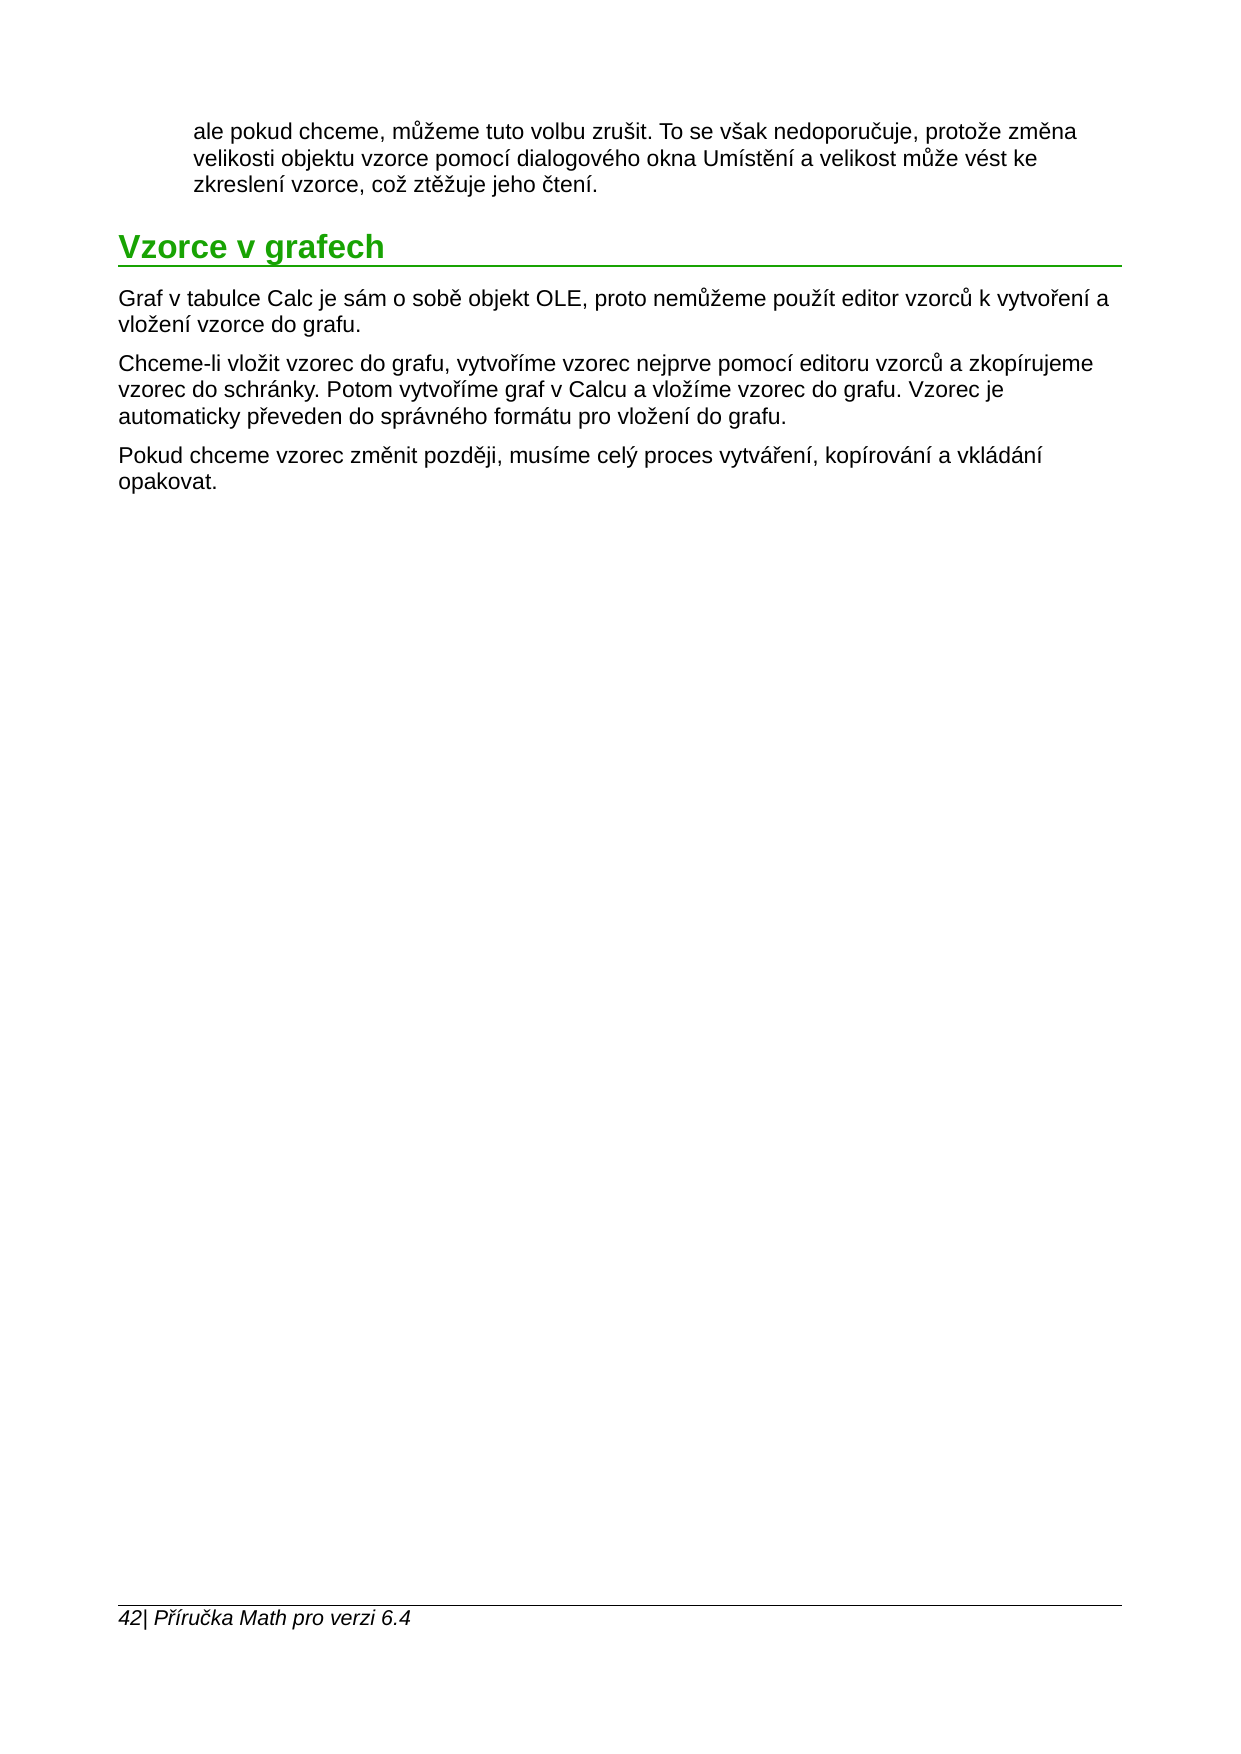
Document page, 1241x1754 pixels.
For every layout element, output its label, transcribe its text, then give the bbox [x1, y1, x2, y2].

text Pokud chceme vzorec změnit později, musíme celý proces vytváření, kopírování a vkládání opakovat. [118, 442, 1122, 494]
subtitle Vzorce v grafech [118, 227, 1122, 265]
text Chceme-li vložit vzorec do grafu, vytvoříme vzorec nejprve pomocí editoru vzorců a zkopírujeme vzorec do schránky. Potom vytvoříme graf v Calcu a vložíme vzorec do grafu. Vzorec je automaticky převeden do správného formátu pro vložení do grafu. [118, 350, 1122, 429]
text Graf v tabulce Calc je sám o sobě objekt OLE, proto nemůžeme použít editor vzorců k vytvoření a vložení vzorce do grafu. [118, 285, 1122, 338]
list ale pokud chceme, můžeme tuto volbu zrušit. To se však nedoporučuje, protože změna velikosti objektu vzorce pomocí dialogového okna Umístění a velikost může vést ke zkreslení vzorce, což ztěžuje jeho čtení. [156, 118, 1122, 197]
